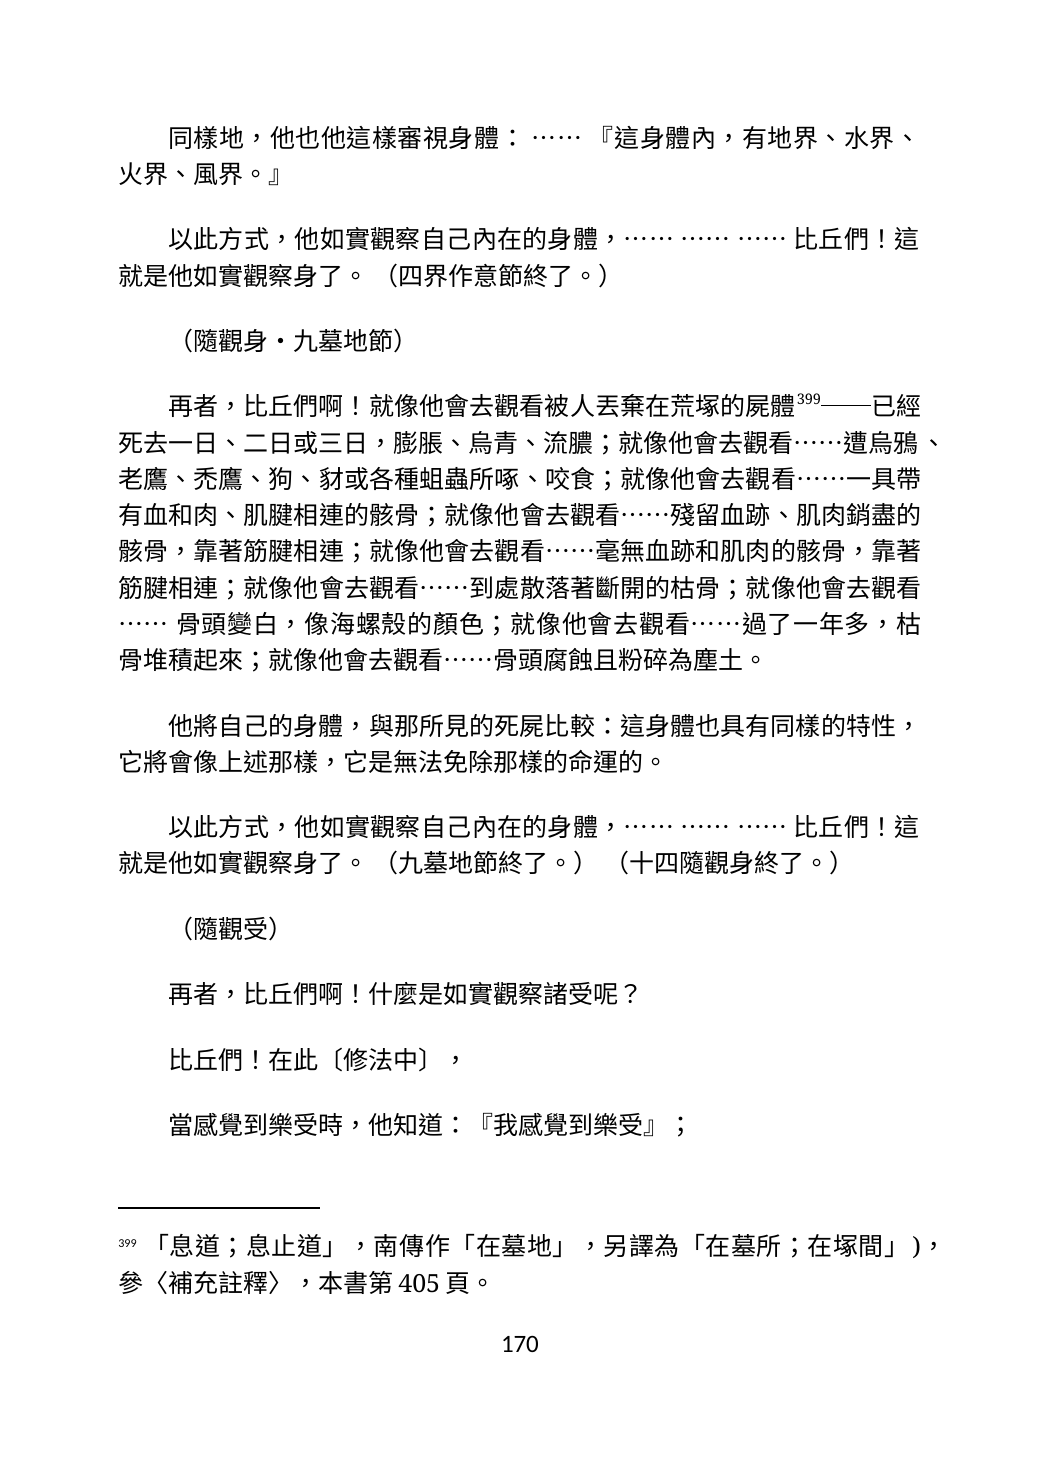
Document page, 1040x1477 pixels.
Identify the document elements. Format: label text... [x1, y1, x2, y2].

text 以此方式，他如實觀察自己內在的身體，…… …… …… 比丘們！這就是他如實觀察身了。 （九墓地節終了。） （十四隨觀身終了。） [118, 808, 921, 880]
text 再者，比丘們啊！什麼是如實觀察諸受呢？ [118, 975, 921, 1011]
text 比丘們！在此〔修法中〕， [118, 1040, 921, 1076]
text 以此方式，他如實觀察自己內在的身體，…… …… …… 比丘們！這就是他如實觀察身了。 （四界作意節終了。） [118, 220, 921, 292]
text 當感覺到樂受時，他知道：『我感覺到樂受』； [118, 1106, 921, 1142]
text 「息道；息止道」，南傳作「在墓地」，另譯為「在墓所；在塚間」)，參〈補充註釋〉，本書第405頁。 [118, 1227, 921, 1299]
text （隨觀身‧九墓地節） [118, 321, 921, 358]
text 再者，比丘們啊！就像他會去觀看被人丟棄在荒塚的屍體──已經死去一日、二日或三日，膨脹、烏青、流膿；就像他會去觀看……遭烏鴉、老鷹、禿鷹、狗、豺或各種蛆蟲所啄、咬食；就像他會去觀看……一具帶有血和肉、肌腱相連的骸骨；就像他會去觀看……殘留血跡、肌肉銷盡的骸骨，靠著筋腱相連；就像他會去觀看……毫無血跡和肌肉的骸骨，靠著筋腱相連；就像他會去觀看……到處散落著斷開的枯骨；就像他會去觀看…… 骨頭變白，像海螺殼的顏色；就像他會去觀看……過了一年多，枯骨堆積起來；就像他會去觀看……骨頭腐蝕且粉碎為塵土。 [118, 387, 921, 677]
text （隨觀受） [118, 909, 921, 946]
text 他將自己的身體，與那所見的死屍比較：這身體也具有同樣的特性，它將會像上述那樣，它是無法免除那樣的命運的。 [118, 706, 921, 778]
text 同樣地，他也他這樣審視身體： …… 『這身體內，有地界、水界、火界、風界。』 [118, 118, 921, 191]
